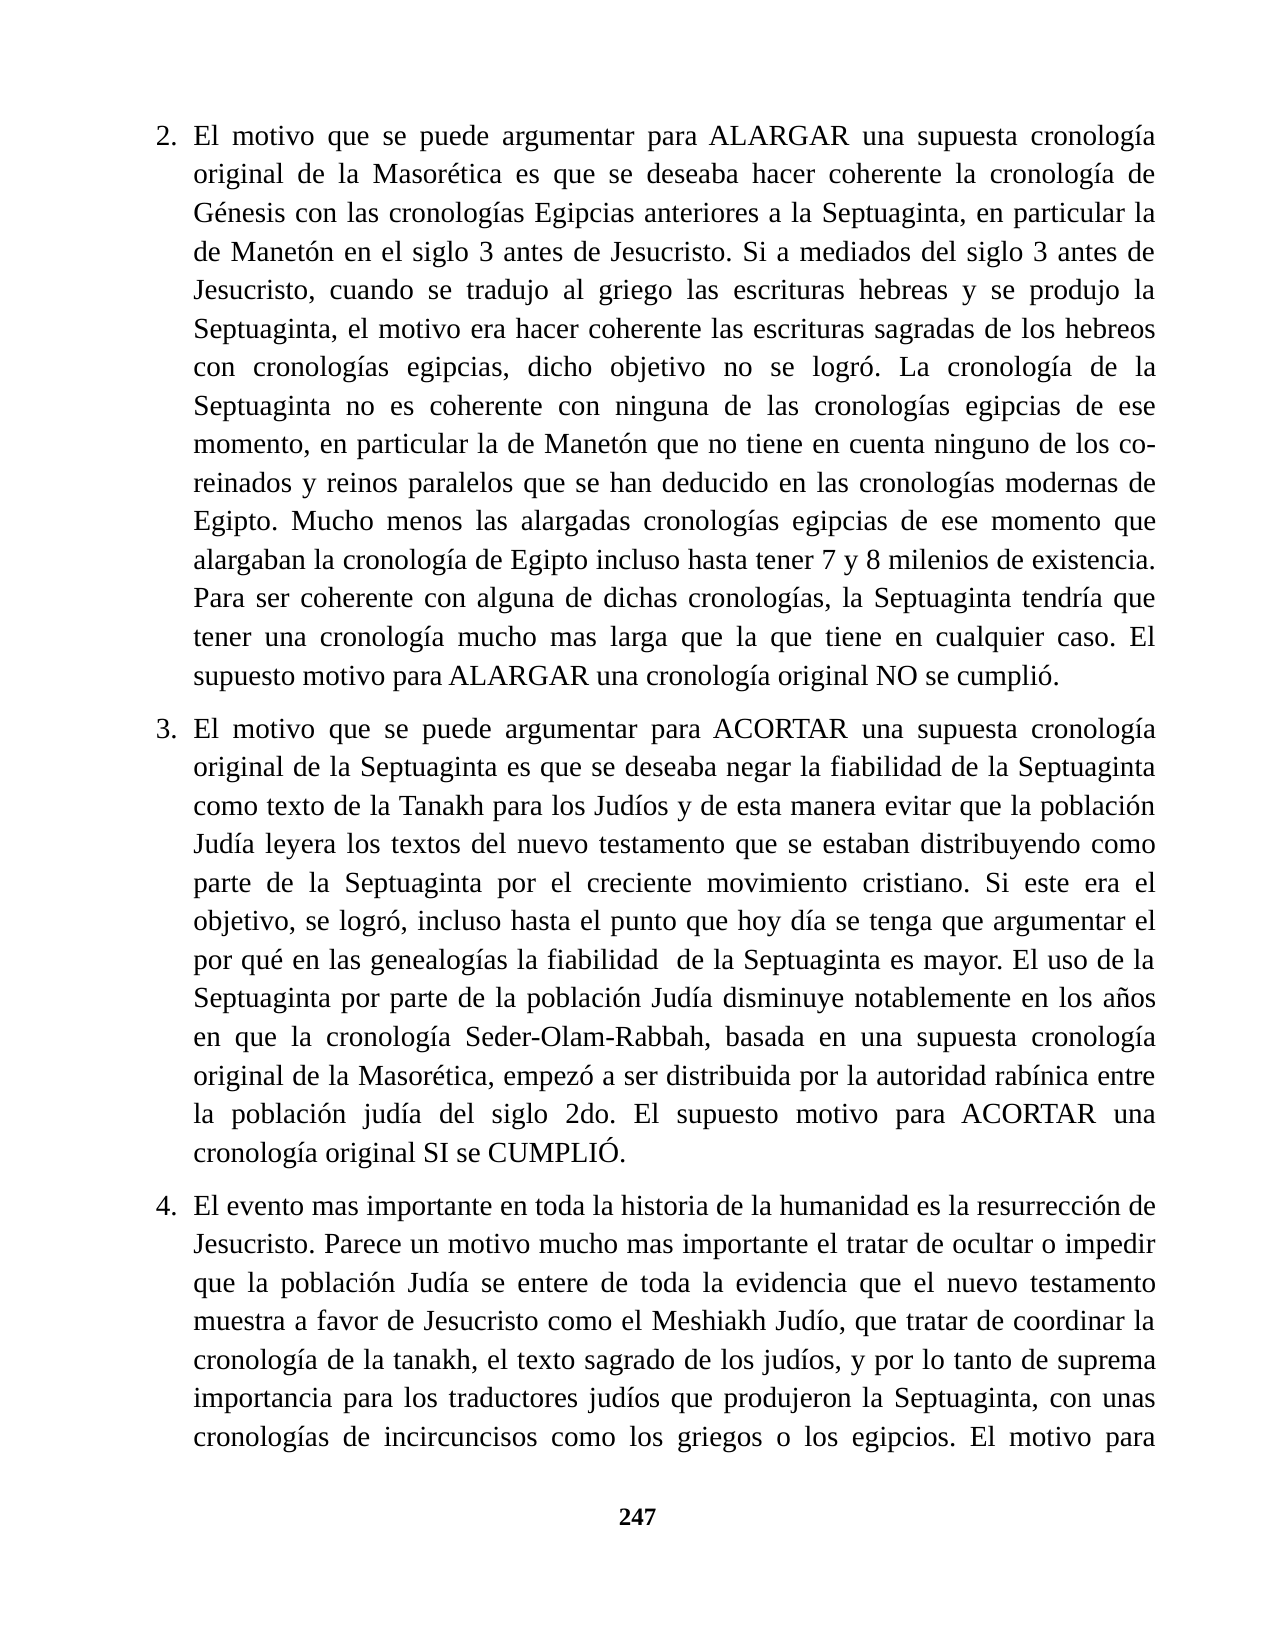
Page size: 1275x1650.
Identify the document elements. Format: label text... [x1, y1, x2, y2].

list El evento mas importante en toda la historia de la humanidad es la resurrección de Jesucristo. Parece un motivo mucho mas importante el tratar de ocultar o impedir que la población Judía se entere de toda la evidencia que el nuevo testamento muestra a favor de Jesucristo como el Meshiakh Judío, que tratar de coordinar la cronología de la tanakh, el texto sagrado de los judíos, y por lo tanto de suprema importancia para los traductores judíos que produjeron la Septuaginta, con unas cronologías de incircuncisos como los griegos o los egipcios. El motivo para [156, 1188, 1157, 1453]
list El motivo que se puede argumentar para ALARGAR una supuesta cronología original de la Masorética es que se deseaba hacer coherente la cronología de Génesis con las cronologías Egipcias anteriores a la Septuaginta, en particular la de Manetón en el siglo 3 antes de Jesucristo. Si a mediados del siglo 3 antes de Jesucristo, cuando se tradujo al griego las escrituras hebreas y se produjo la Septuaginta, el motivo era hacer coherente las escrituras sagradas de los hebreos con cronologías egipcias, dicho objetivo no se logró. La cronología de la Septuaginta no es coherente con ninguna de las cronologías egipcias de ese momento, en particular la de Manetón que no tiene en cuenta ninguno de los co-reinados y reinos paralelos que se han deducido en las cronologías modernas de Egipto. Mucho menos las alargadas cronologías egipcias de ese momento que alargaban la cronología de Egipto incluso hasta tener 7 y 8 milenios de existencia. Para ser coherente con alguna de dichas cronologías, la Septuaginta tendría que tener una cronología mucho mas larga que la que tiene en cualquier caso. El supuesto motivo para ALARGAR una cronología original NO se cumplió. [156, 118, 1157, 691]
list El motivo que se puede argumentar para ACORTAR una supuesta cronología original de la Septuaginta es que se deseaba negar la fiabilidad de la Septuaginta como texto de la Tanakh para los Judíos y de esta manera evitar que la población Judía leyera los textos del nuevo testamento que se estaban distribuyendo como parte de la Septuaginta por el creciente movimiento cristiano. Si este era el objetivo, se logró, incluso hasta el punto que hoy día se tenga que argumentar el por qué en las genealogías la fiabilidad de la Septuaginta es mayor. El uso de la Septuaginta por parte de la población Judía disminuye notablemente en los años en que la cronología Seder-Olam-Rabbah, basada en una supuesta cronología original de la Masorética, empezó a ser distribuida por la autoridad rabínica entre la población judía del siglo 2do. El supuesto motivo para ACORTAR una cronología original SI se CUMPLIÓ. [156, 711, 1157, 1168]
